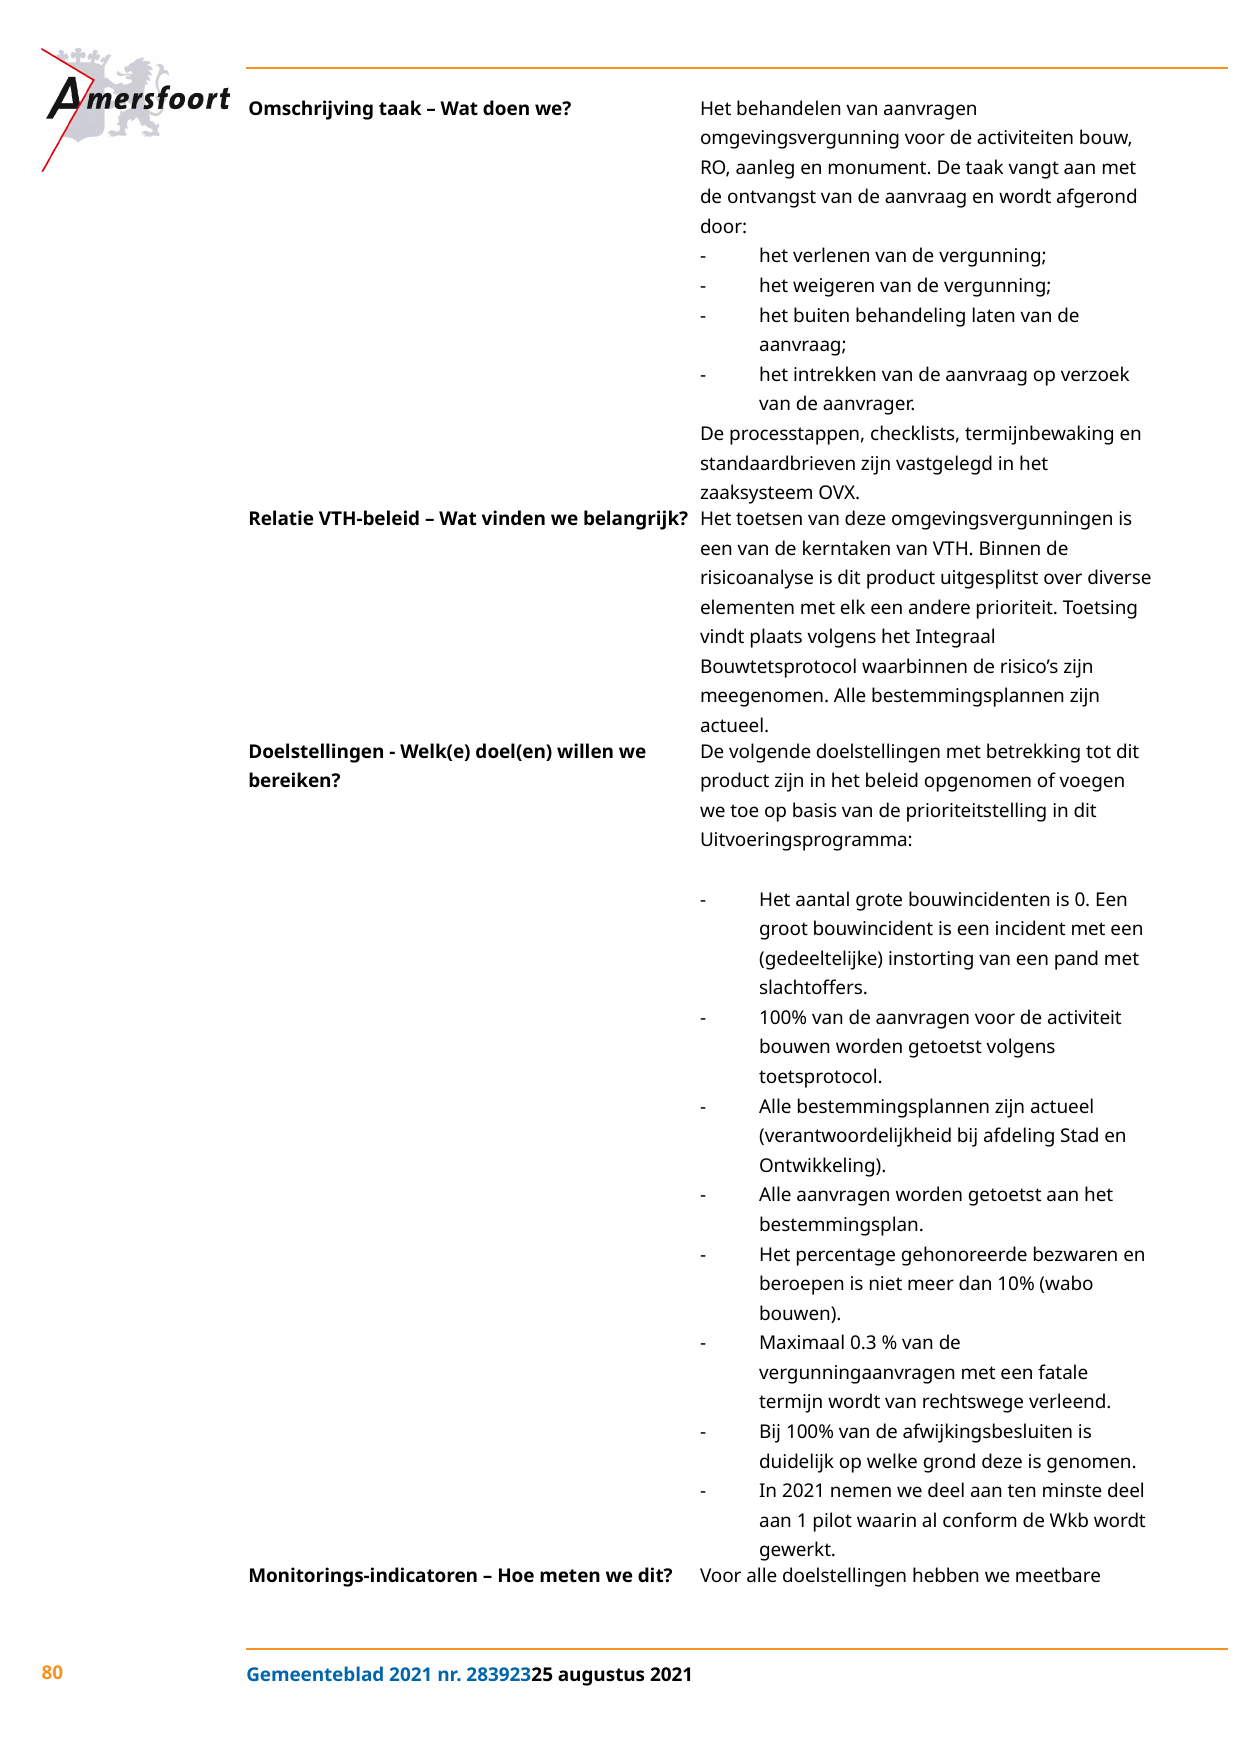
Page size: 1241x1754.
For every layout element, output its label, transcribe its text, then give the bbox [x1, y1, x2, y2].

table_cell De volgende doelstellingen met betrekking tot dit product zijn in het beleid opgenomen of voegen we toe op basis van de prioriteitstelling in dit Uitvoeringsprogramma: Het aantal grote bouwincidenten is 0. Een groot bouwincident is een incident met een (gedeeltelijke) instorting van een pand met slachtoffers. 100% van de aanvragen voor de activiteit bouwen worden getoetst volgens toetsprotocol. Alle bestemmingsplannen zijn actueel (verantwoordelijkheid bij afdeling Stad en Ontwikkeling). Alle aanvragen worden getoetst aan het bestemmingsplan. Het percentage gehonoreerde bezwaren en beroepen is niet meer dan 10% (wabo bouwen). Maximaal 0.3 % van de vergunningaanvragen met een fatale termijn wordt van rechtswege verleend. Bij 100% van de afwijkingsbesluiten is duidelijk op welke grond deze is genomen. In 2021 nemen we deel aan ten minste deel aan 1 pilot waarin al conform de Wkb wordt gewerkt. [700, 738, 1152, 1562]
table_cell Relatie VTH-beleid – Wat vinden we belangrijk? [248, 505, 700, 738]
table_cell Het behandelen van aanvragen omgevingsvergunning voor de activiteiten bouw, RO, aanleg en monument. De taak vangt aan met de ontvangst van de aanvraag en wordt afgerond door: het verlenen van de vergunning; het weigeren van de vergunning; het buiten behandeling laten van de aanvraag; het intrekken van de aanvraag op verzoek van de aanvrager. De processtappen, checklists, termijnbewaking en standaardbrieven zijn vastgelegd in het zaaksysteem OVX. [700, 95, 1152, 505]
table_cell Het toetsen van deze omgevingsvergunningen is een van de kerntaken van VTH. Binnen de risicoanalyse is dit product uitgesplitst over diverse elementen met elk een andere prioriteit. Toetsing vindt plaats volgens het Integraal Bouwtetsprotocol waarbinnen de risico’s zijn meegenomen. Alle bestemmingsplannen zijn actueel. [700, 505, 1152, 738]
table_cell Voor alle doelstellingen hebben we meetbare [700, 1563, 1152, 1588]
picture [41, 47, 231, 172]
table_cell Doelstellingen - Welk(e) doel(en) willen we bereiken? [248, 738, 700, 1562]
table_cell Omschrijving taak – Wat doen we? [248, 95, 700, 505]
table_cell Monitorings-indicatoren – Hoe meten we dit? [248, 1563, 700, 1588]
